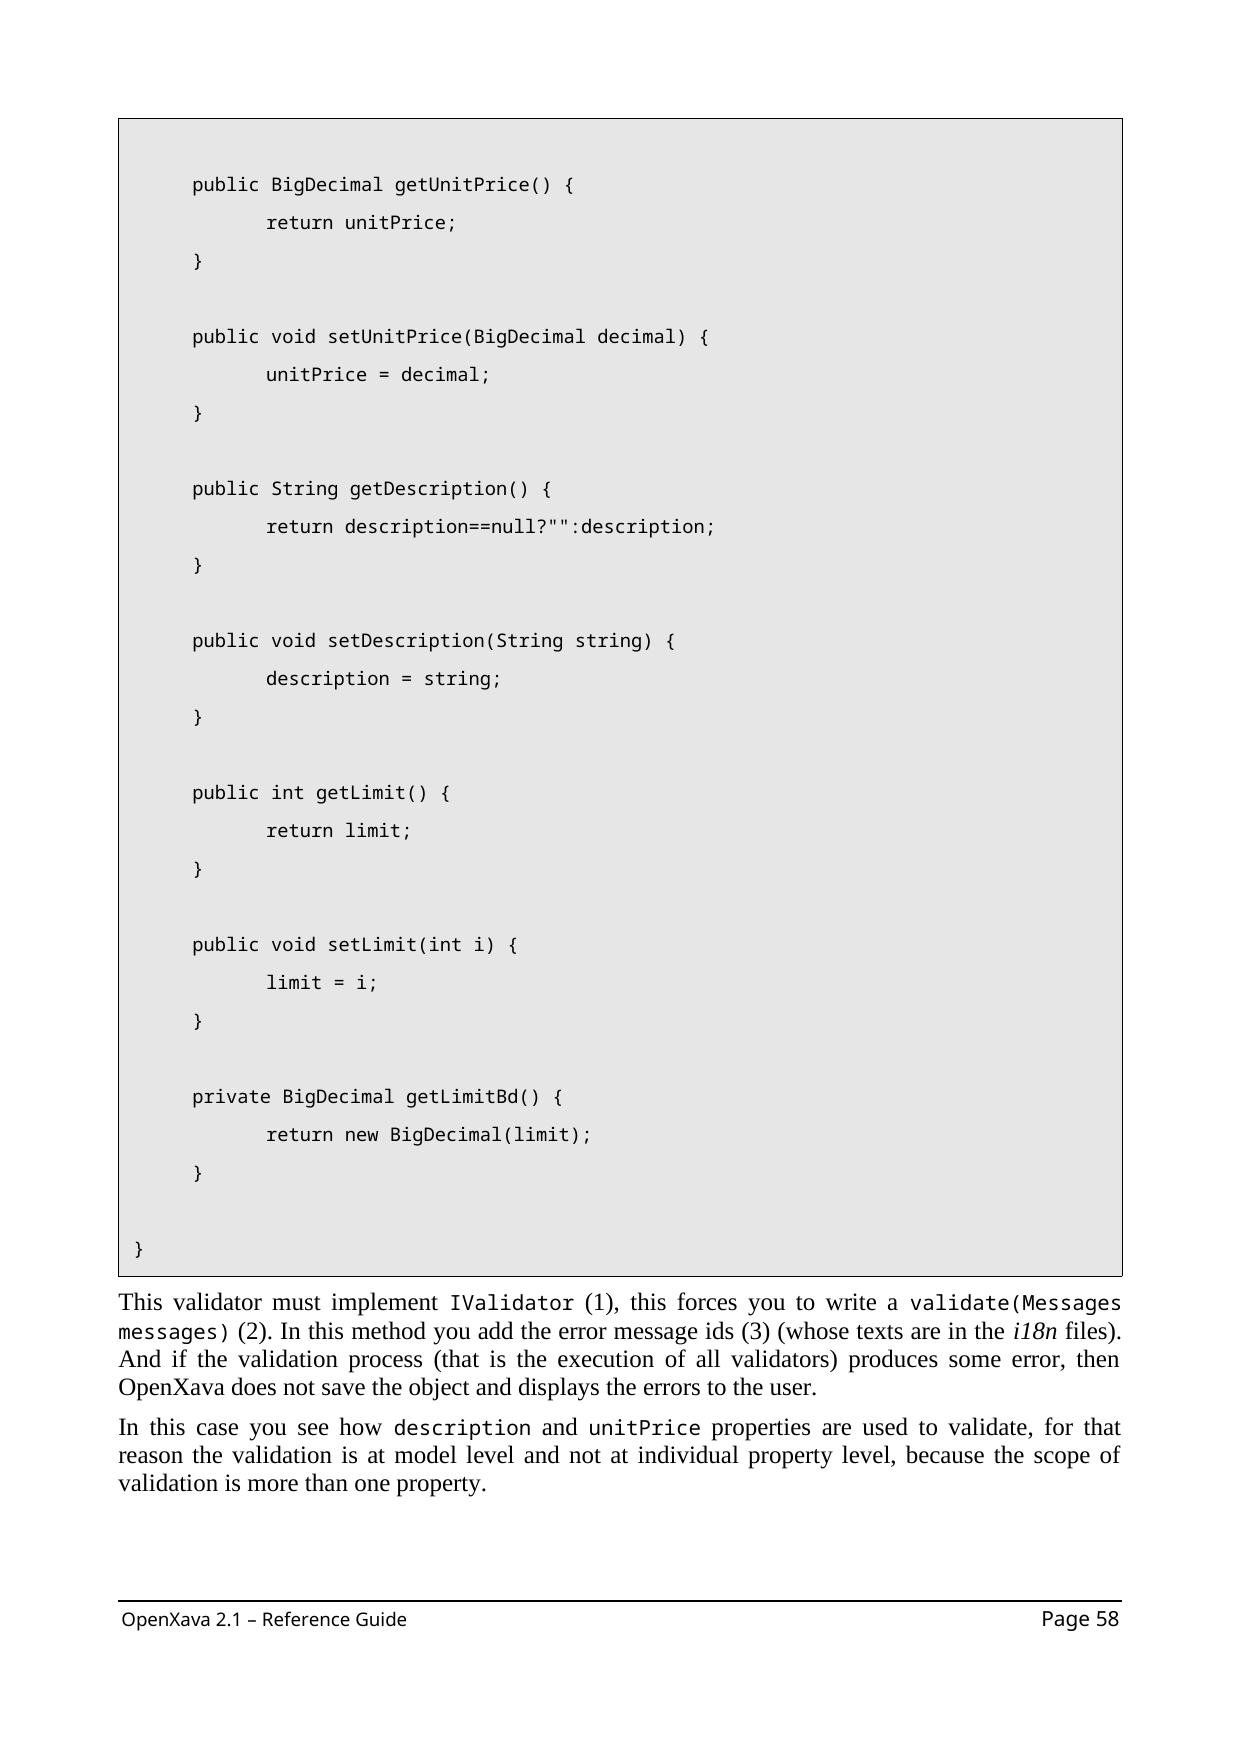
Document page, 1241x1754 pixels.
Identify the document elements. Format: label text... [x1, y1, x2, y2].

text } [119, 1145, 1122, 1183]
text } [119, 993, 1122, 1031]
text } [119, 1221, 1122, 1276]
text public BigDecimal getUnitPrice() { [119, 156, 1122, 194]
text In this case you see how description and unitPrice properties are used to validate, for that reason the validation is at model level and not at individual property level, because the scope of validation is more than one property. [118, 1413, 1122, 1497]
text public void setDescription(String string) { [119, 612, 1122, 650]
text } [119, 384, 1122, 422]
text public int getLimit() { [119, 764, 1122, 802]
text return limit; [119, 802, 1122, 841]
text return new BigDecimal(limit); [119, 1107, 1122, 1145]
text public void setLimit(int i) { [119, 917, 1122, 954]
text public String getDescription() { [119, 460, 1122, 498]
text limit = i; [119, 954, 1122, 993]
text return unitPrice; [119, 194, 1122, 232]
text unitPrice = decimal; [119, 346, 1122, 384]
text description = string; [119, 650, 1122, 688]
text } [119, 688, 1122, 726]
text public void setUnitPrice(BigDecimal decimal) { [119, 308, 1122, 346]
text This validator must implement IValidator (1), this forces you to write a validate(Messages messages) (2). In this method you add the error message ids (3) (whose texts are in the i18n files). And if the validation process (that is the execution of all validators) produces some error, then OpenXava does not save the object and displays the errors to the user. [118, 1288, 1122, 1400]
text return description==null?"":description; [119, 498, 1122, 536]
text } [119, 841, 1122, 878]
text } [119, 536, 1122, 574]
text private BigDecimal getLimitBd() { [119, 1069, 1122, 1107]
text } [119, 232, 1122, 270]
